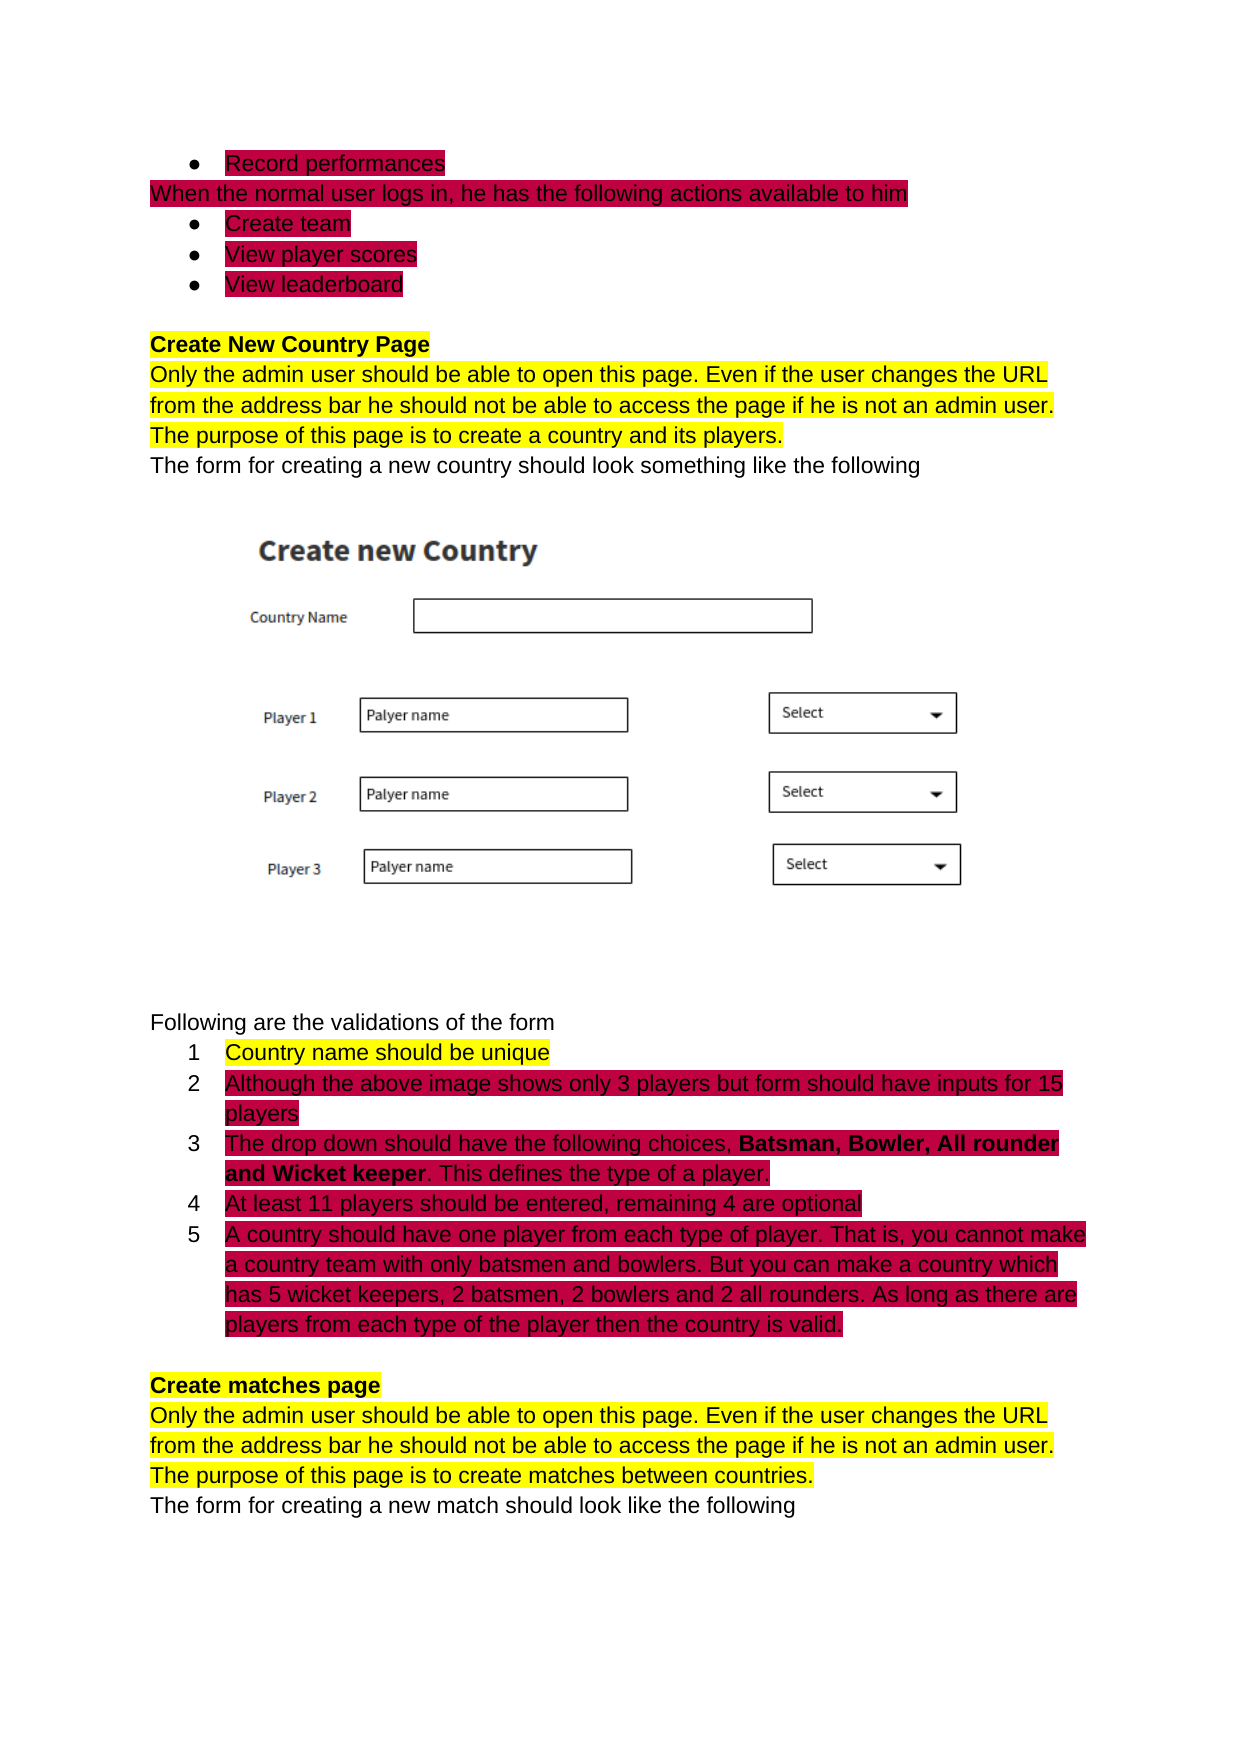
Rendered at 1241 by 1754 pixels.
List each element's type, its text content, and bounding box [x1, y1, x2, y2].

text The purpose of this page is to create matches between countries. [150, 1462, 1090, 1488]
list Record performances [187, 150, 1090, 176]
list View player scores [187, 241, 1090, 267]
list Create team [187, 210, 1090, 237]
list The drop down should have the following choices, Batsman, Bowler, All rounder and Wicket keeper. This defines the type of a player. [187, 1130, 1090, 1186]
picture [150, 482, 1091, 1006]
text The form for creating a new match should look like the following [150, 1492, 1090, 1519]
text Create New Country Page [150, 331, 1090, 358]
text Following are the validations of the form [150, 1009, 1090, 1035]
text The purpose of this page is to create a country and its players. [150, 422, 1090, 448]
text The form for creating a new country should look something like the following [150, 452, 1090, 478]
list View leaderboard [187, 271, 1090, 297]
text Only the admin user should be able to open this page. Even if the user changes the URL from the address bar he should not be able to access the page if he is not an admin user. [150, 361, 1090, 418]
list A country should have one player from each type of player. That is, you cannot make a country team with only batsmen and bowlers. But you can make a country which has 5 wicket keepers, 2 batsmen, 2 bowlers and 2 all rounders. As long as there are players from each type of the player then the country is valid. [187, 1221, 1090, 1337]
text Only the admin user should be able to open this page. Even if the user changes the URL from the address bar he should not be able to access the page if he is not an admin user. [150, 1402, 1090, 1458]
list At least 11 players should be entered, remaining 4 are optional [187, 1190, 1090, 1217]
text Create matches page [150, 1372, 1090, 1398]
list Country name should be unique [187, 1039, 1090, 1066]
list Although the above image shows only 3 players but form should have inputs for 15 players [187, 1069, 1090, 1126]
text When the normal user logs in, he has the following actions available to him [150, 180, 1090, 207]
